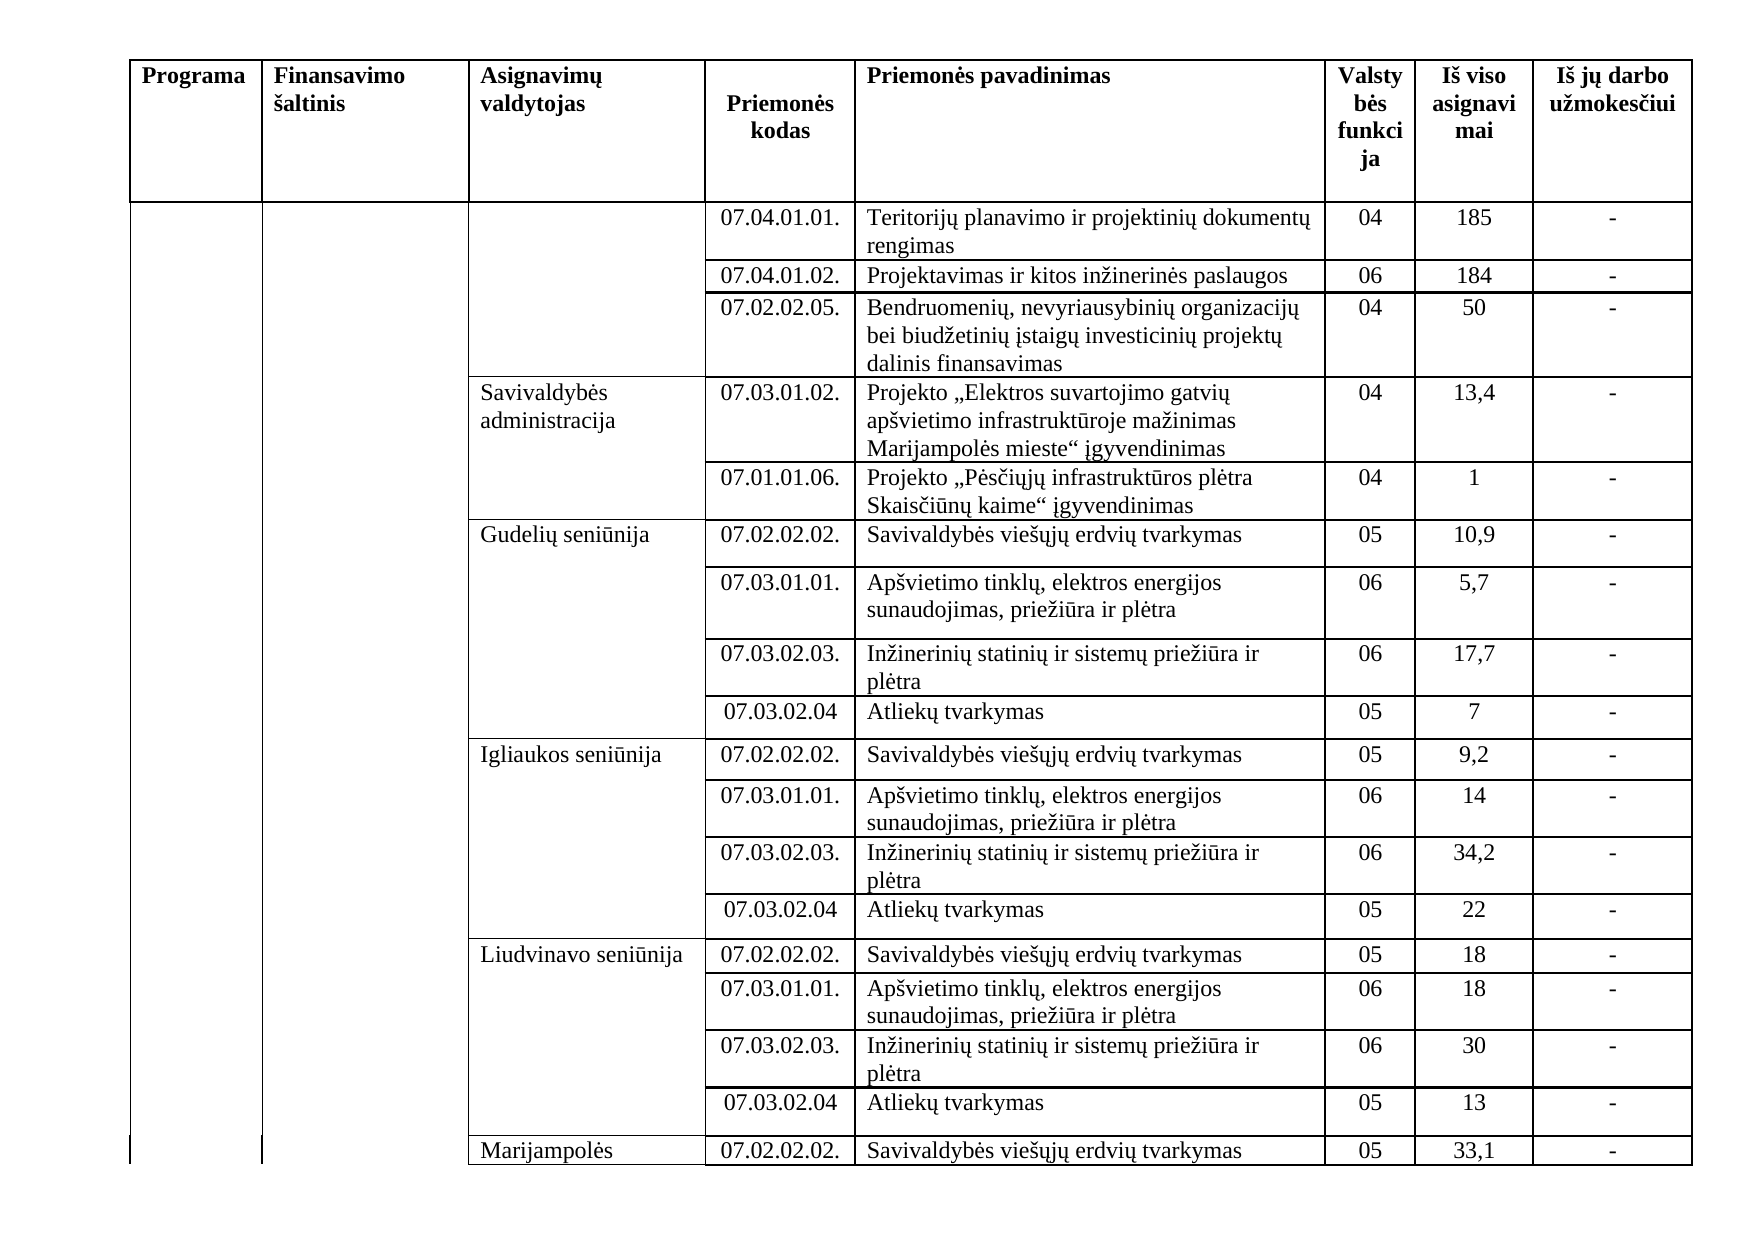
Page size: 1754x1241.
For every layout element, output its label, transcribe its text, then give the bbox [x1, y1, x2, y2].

table_cell Savivaldybės administracija [469, 377, 705, 461]
table_cell 07.03.01.01. [706, 781, 854, 836]
table_cell - [1534, 697, 1691, 738]
table_cell 185 [1416, 203, 1532, 258]
table_cell 05 [1326, 521, 1414, 566]
table_cell Savivaldybės viešųjų erdvių tvarkymas [856, 1137, 1324, 1164]
table_cell 06 [1326, 781, 1414, 836]
table_cell [131, 203, 262, 1134]
table_cell - [1534, 740, 1691, 779]
table_cell - [1534, 895, 1691, 938]
table_cell Apšvietimo tinklų, elektros energijos sunaudojimas, priežiūra ir plėtra [856, 781, 1324, 836]
table_cell 33,1 [1416, 1137, 1532, 1164]
table_cell 22 [1416, 895, 1532, 938]
table_header Programa [131, 61, 261, 172]
table_cell Apšvietimo tinklų, elektros energijos sunaudojimas, priežiūra ir plėtra [856, 974, 1324, 1029]
table_cell 07.01.01.06. [706, 463, 854, 518]
table_cell [469, 461, 705, 518]
table_cell - [1534, 1089, 1691, 1134]
table_cell Inžinerinių statinių ir sistemų priežiūra ir plėtra [856, 838, 1324, 893]
table_cell 07.02.02.05. [706, 294, 854, 376]
table_cell - [1534, 521, 1691, 566]
table_cell 06 [1326, 640, 1414, 695]
table_cell 18 [1416, 940, 1532, 972]
table_cell - [1534, 568, 1691, 637]
table_cell Liudvinavo seniūnija [469, 939, 705, 1134]
table_cell [131, 1135, 261, 1164]
table_cell Atliekų tvarkymas [856, 895, 1324, 938]
table_cell [470, 172, 704, 201]
table_cell [263, 1135, 468, 1164]
table_cell Apšvietimo tinklų, elektros energijos sunaudojimas, priežiūra ir plėtra [856, 568, 1324, 637]
table_cell Gudelių seniūnija [469, 520, 705, 738]
table_cell 07.02.02.02. [706, 521, 854, 566]
table_cell 7 [1416, 697, 1532, 738]
table_cell 34,2 [1416, 838, 1532, 893]
table_cell 17,7 [1416, 640, 1532, 695]
table_cell - [1534, 1137, 1691, 1164]
table_cell 05 [1326, 697, 1414, 738]
table_cell 30 [1416, 1031, 1532, 1086]
table_cell Savivaldybės viešųjų erdvių tvarkymas [856, 740, 1324, 779]
table_cell [856, 172, 1324, 201]
table_cell 1 [1416, 463, 1532, 518]
table_cell Projekto „Elektros suvartojimo gatvių apšvietimo infrastruktūroje mažinimas Marijampolės mieste“ įgyvendinimas [856, 378, 1324, 461]
table_cell 5,7 [1416, 568, 1532, 637]
table_cell 07.03.01.02. [706, 378, 854, 461]
table_cell 07.03.01.01. [706, 974, 854, 1029]
table_cell 04 [1326, 378, 1414, 461]
table_cell Igliaukos seniūnija [469, 739, 705, 938]
table_header Priemonės pavadinimas [856, 61, 1324, 172]
table_cell - [1534, 1031, 1691, 1086]
table_cell Projektavimas ir kitos inžinerinės paslaugos [856, 261, 1324, 291]
table_cell 9,2 [1416, 740, 1532, 779]
table_cell 07.03.01.01. [706, 568, 854, 637]
table_cell 06 [1326, 838, 1414, 893]
table_cell - [1534, 261, 1691, 291]
table_cell 07.03.02.03. [706, 838, 854, 893]
table_cell 50 [1416, 294, 1532, 376]
table_cell 07.03.02.03. [706, 1031, 854, 1086]
table_cell 05 [1326, 740, 1414, 779]
table_cell 05 [1326, 1137, 1414, 1164]
table_cell Atliekų tvarkymas [856, 1089, 1324, 1134]
table_cell Projekto „Pėsčiųjų infrastruktūros plėtra Skaisčiūnų kaime“ įgyvendinimas [856, 463, 1324, 518]
table_cell Teritorijų planavimo ir projektinių dokumentų rengimas [856, 203, 1324, 258]
table_header Priemonės kodas [706, 61, 854, 172]
table_cell Bendruomenių, nevyriausybinių organizacijų bei biudžetinių įstaigų investicinių projektų dalinis finansavimas [856, 294, 1324, 376]
table_cell 06 [1326, 1031, 1414, 1086]
table_cell 07.03.02.03. [706, 640, 854, 695]
table_cell [706, 172, 854, 201]
table_cell 04 [1326, 463, 1414, 518]
table_cell 07.03.02.04 [706, 895, 854, 938]
table_cell - [1534, 940, 1691, 972]
table_cell 10,9 [1416, 521, 1532, 566]
table_cell 07.02.02.02. [706, 1137, 854, 1164]
table_cell [263, 203, 468, 1134]
table_cell Savivaldybės viešųjų erdvių tvarkymas [856, 940, 1324, 972]
table_cell 07.02.02.02. [706, 940, 854, 972]
table_cell 06 [1326, 568, 1414, 637]
table_cell [263, 172, 468, 201]
table_cell 05 [1326, 895, 1414, 938]
table_cell - [1534, 294, 1691, 376]
table_header Iš jų darbo užmokesčiui [1534, 61, 1691, 201]
table_cell 06 [1326, 261, 1414, 291]
table_cell 04 [1326, 203, 1414, 258]
table_cell Savivaldybės viešųjų erdvių tvarkymas [856, 521, 1324, 566]
table_cell 18 [1416, 974, 1532, 1029]
table_cell 06 [1326, 974, 1414, 1029]
table_cell Inžinerinių statinių ir sistemų priežiūra ir plėtra [856, 1031, 1324, 1086]
table_cell [1326, 172, 1414, 201]
table_cell 05 [1326, 1089, 1414, 1134]
table_header Valstybės funkcija [1326, 61, 1414, 172]
table_cell 07.03.02.04 [706, 1089, 854, 1134]
table_cell Atliekų tvarkymas [856, 697, 1324, 738]
table_cell - [1534, 838, 1691, 893]
table_cell 07.04.01.01. [706, 203, 854, 258]
table_header Asignavimų valdytojas [470, 61, 704, 172]
table_cell - [1534, 974, 1691, 1029]
table_cell [469, 203, 705, 376]
table_header Finansavimo šaltinis [263, 61, 468, 172]
table_cell 14 [1416, 781, 1532, 836]
table_cell - [1534, 640, 1691, 695]
table_cell 07.04.01.02. [706, 261, 854, 291]
table_cell - [1534, 378, 1691, 461]
table_cell - [1534, 781, 1691, 836]
table_cell Inžinerinių statinių ir sistemų priežiūra ir plėtra [856, 640, 1324, 695]
table_cell Marijampolės [469, 1136, 705, 1164]
table_cell 04 [1326, 294, 1414, 376]
table_cell 05 [1326, 940, 1414, 972]
table_cell - [1534, 203, 1691, 258]
table_cell 07.02.02.02. [706, 740, 854, 779]
table_cell [131, 172, 261, 201]
table_cell - [1534, 463, 1691, 518]
table_cell 13,4 [1416, 378, 1532, 461]
table_cell 184 [1416, 261, 1532, 291]
table_header Iš viso asignavimai [1416, 61, 1532, 201]
table_cell 13 [1416, 1089, 1532, 1134]
table_cell 07.03.02.04 [706, 697, 854, 738]
